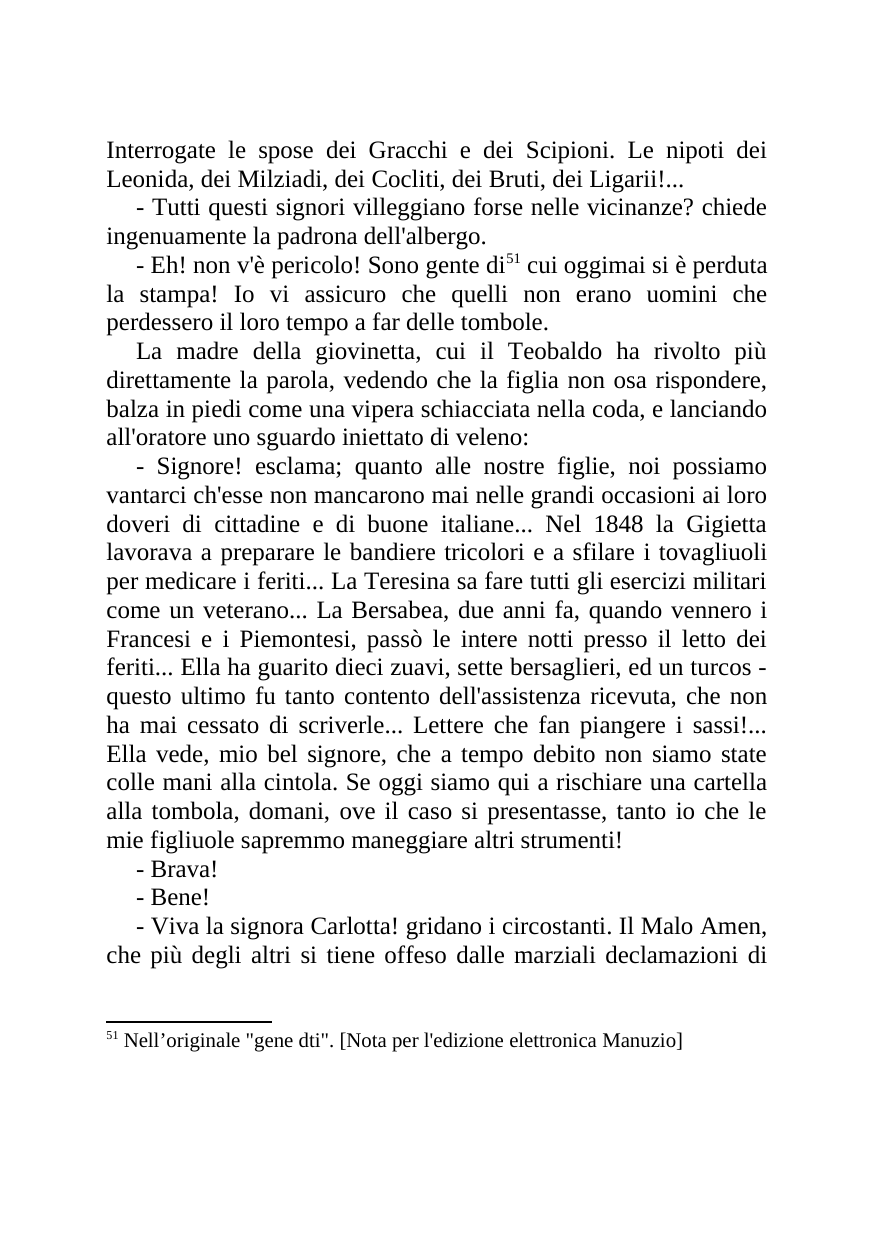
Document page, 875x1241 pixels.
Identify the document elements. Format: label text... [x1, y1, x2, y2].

text - Tutti questi signori villeggiano forse nelle vicinanze? chiede ingenuamente la padrona dell'albergo. [106, 192, 768, 250]
text Nell’originale "gene dti". [Nota per l'edizione elettronica Manuzio] [106, 1028, 768, 1052]
text - Signore! esclama; quanto alle nostre figlie, noi possiamo vantarci ch'esse non mancarono mai nelle grandi occasioni ai loro doveri di cittadine e di buone italiane... Nel 1848 la Gigietta lavorava a preparare le bandiere tricolori e a sfilare i tovagliuoli per medicare i feriti... La Teresina sa fare tutti gli esercizi militari come un veterano... La Bersabea, due anni fa, quando vennero i Francesi e i Piemontesi, passò le intere notti presso il letto dei feriti... Ella ha guarito dieci zuavi, sette bersaglieri, ed un turcos - questo ultimo fu tanto contento dell'assistenza ricevuta, che non ha mai cessato di scriverle... Lettere che fan piangere i sassi!... Ella vede, mio bel signore, che a tempo debito non siamo state colle mani alla cintola. Se oggi siamo qui a rischiare una cartella alla tombola, domani, ove il caso si presentasse, tanto io che le mie figliuole sapremmo maneggiare altri strumenti! [106, 451, 768, 854]
text - Bene! [106, 882, 768, 911]
text La madre della giovinetta, cui il Teobaldo ha rivolto più direttamente la parola, vedendo che la figlia non osa rispondere, balza in piedi come una vipera schiacciata nella coda, e lanciando all'oratore uno sguardo iniettato di veleno: [106, 336, 768, 451]
text - Eh! non v'è pericolo! Sono gente di cui oggimai si è perduta la stampa! Io vi assicuro che quelli non erano uomini che perdessero il loro tempo a far delle tombole. [106, 250, 768, 336]
text - Brava! [106, 854, 768, 882]
text Interrogate le spose dei Gracchi e dei Scipioni. Le nipoti dei Leonida, dei Milziadi, dei Cocliti, dei Bruti, dei Ligarii!... [106, 135, 768, 192]
text - Viva la signora Carlotta! gridano i circostanti. Il Malo Amen, che più degli altri si tiene offeso dalle marziali declamazioni di [106, 911, 768, 969]
